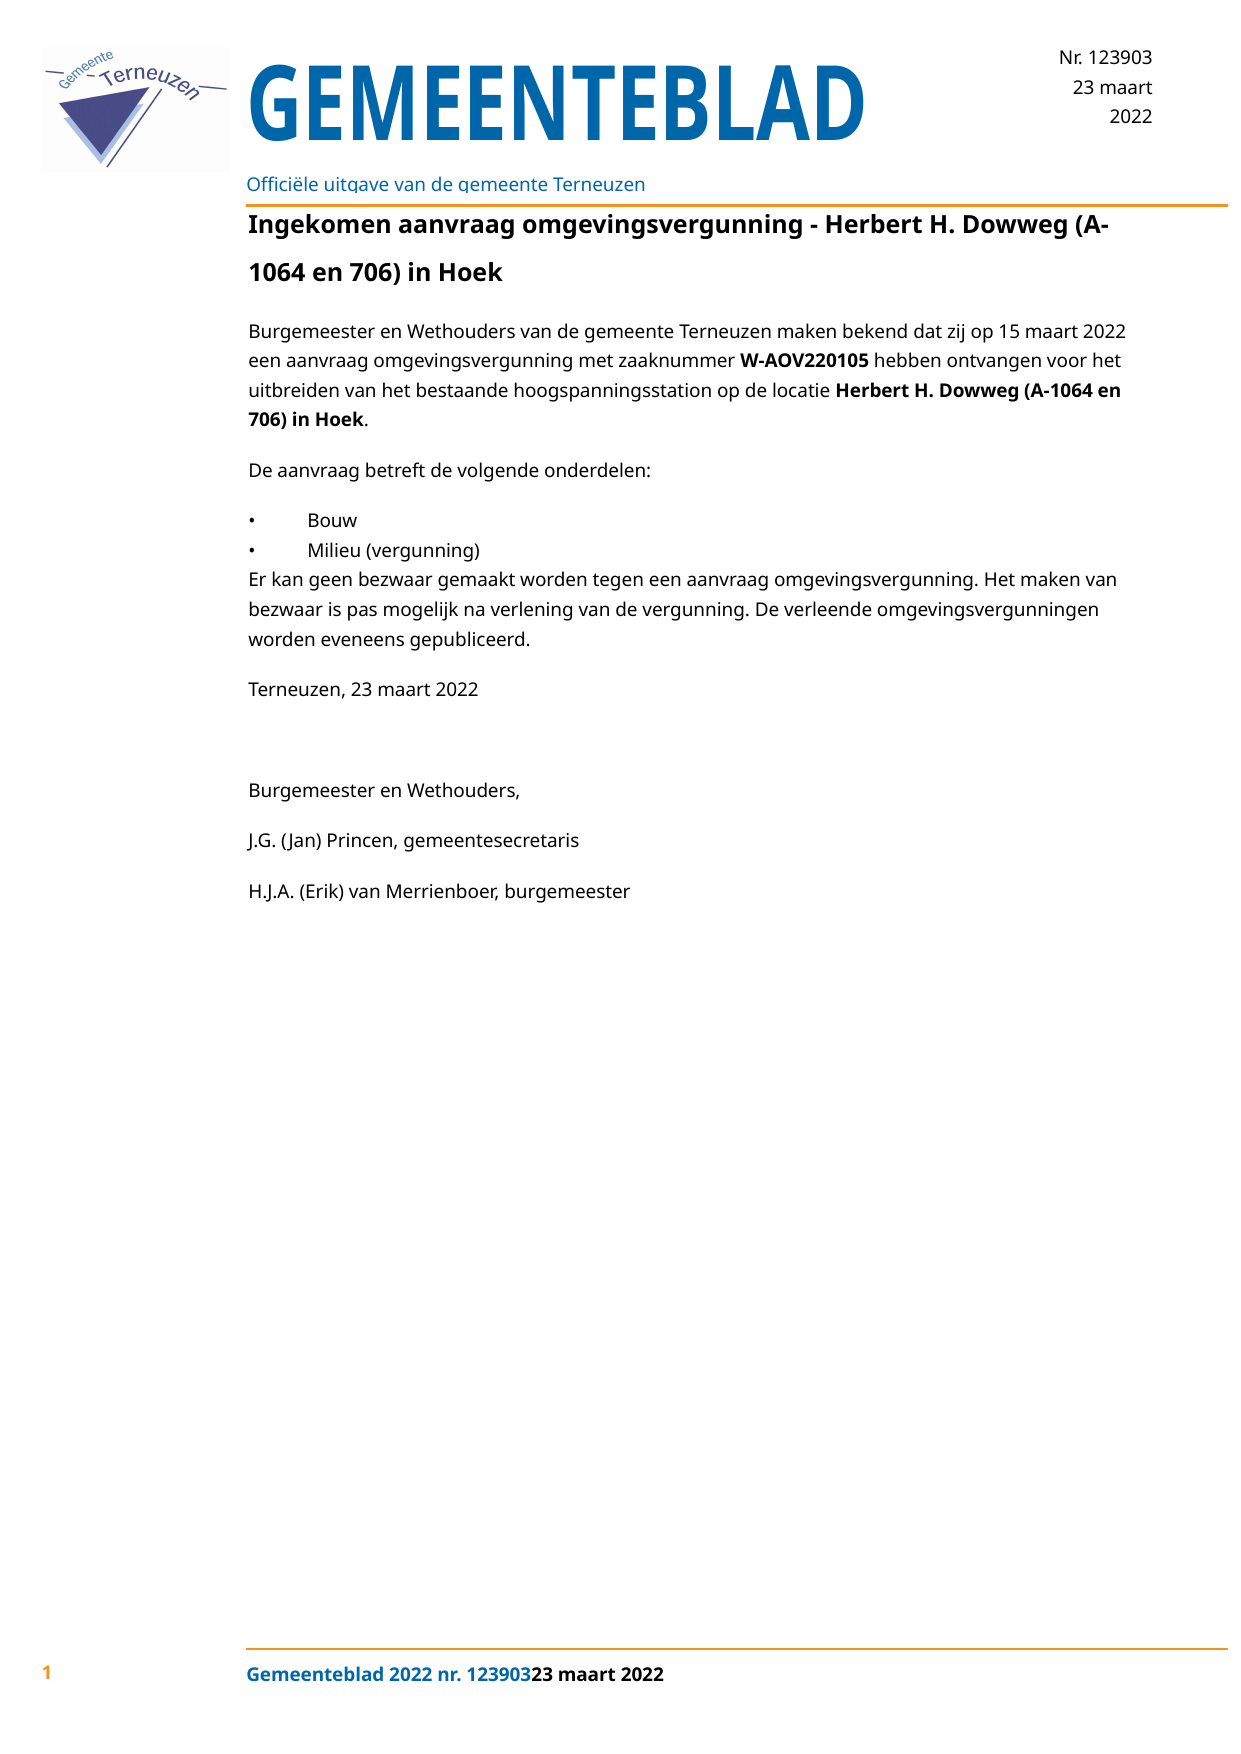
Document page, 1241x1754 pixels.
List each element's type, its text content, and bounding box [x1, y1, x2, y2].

text De aanvraag betreft de volgende onderdelen: [248, 457, 1152, 483]
text Burgemeester en Wethouders van de gemeente Terneuzen maken bekend dat zij op 15 maart 2022 een aanvraag omgevingsvergunning met zaaknummer W-AOV220105 hebben ontvangen voor het uitbreiden van het bestaande hoogspanningsstation op de locatie Herbert H. Dowweg (A-1064 en 706) in Hoek. [248, 318, 1152, 432]
text Er kan geen bezwaar gemaakt worden tegen een aanvraag omgevingsvergunning. Het maken van bezwaar is pas mogelijk na verlening van de vergunning. De verleende omgevingsvergunningen worden eveneens gepubliceerd. [248, 567, 1152, 652]
picture [41, 47, 231, 172]
text Terneuzen, 23 maart 2022 [248, 676, 1152, 702]
text Ingekomen aanvraag omgevingsvergunning - Herbert H. Dowweg (A-1064 en 706) in Hoek [248, 207, 1152, 288]
text Burgemeester en Wethouders, [248, 777, 1152, 803]
list Bouw [248, 507, 1152, 533]
list Milieu (vergunning) [248, 537, 1152, 563]
text J.G. (Jan) Princen, gemeentesecretaris [248, 827, 1152, 853]
text H.J.A. (Erik) van Merrienboer, burgemeester [248, 878, 1152, 904]
